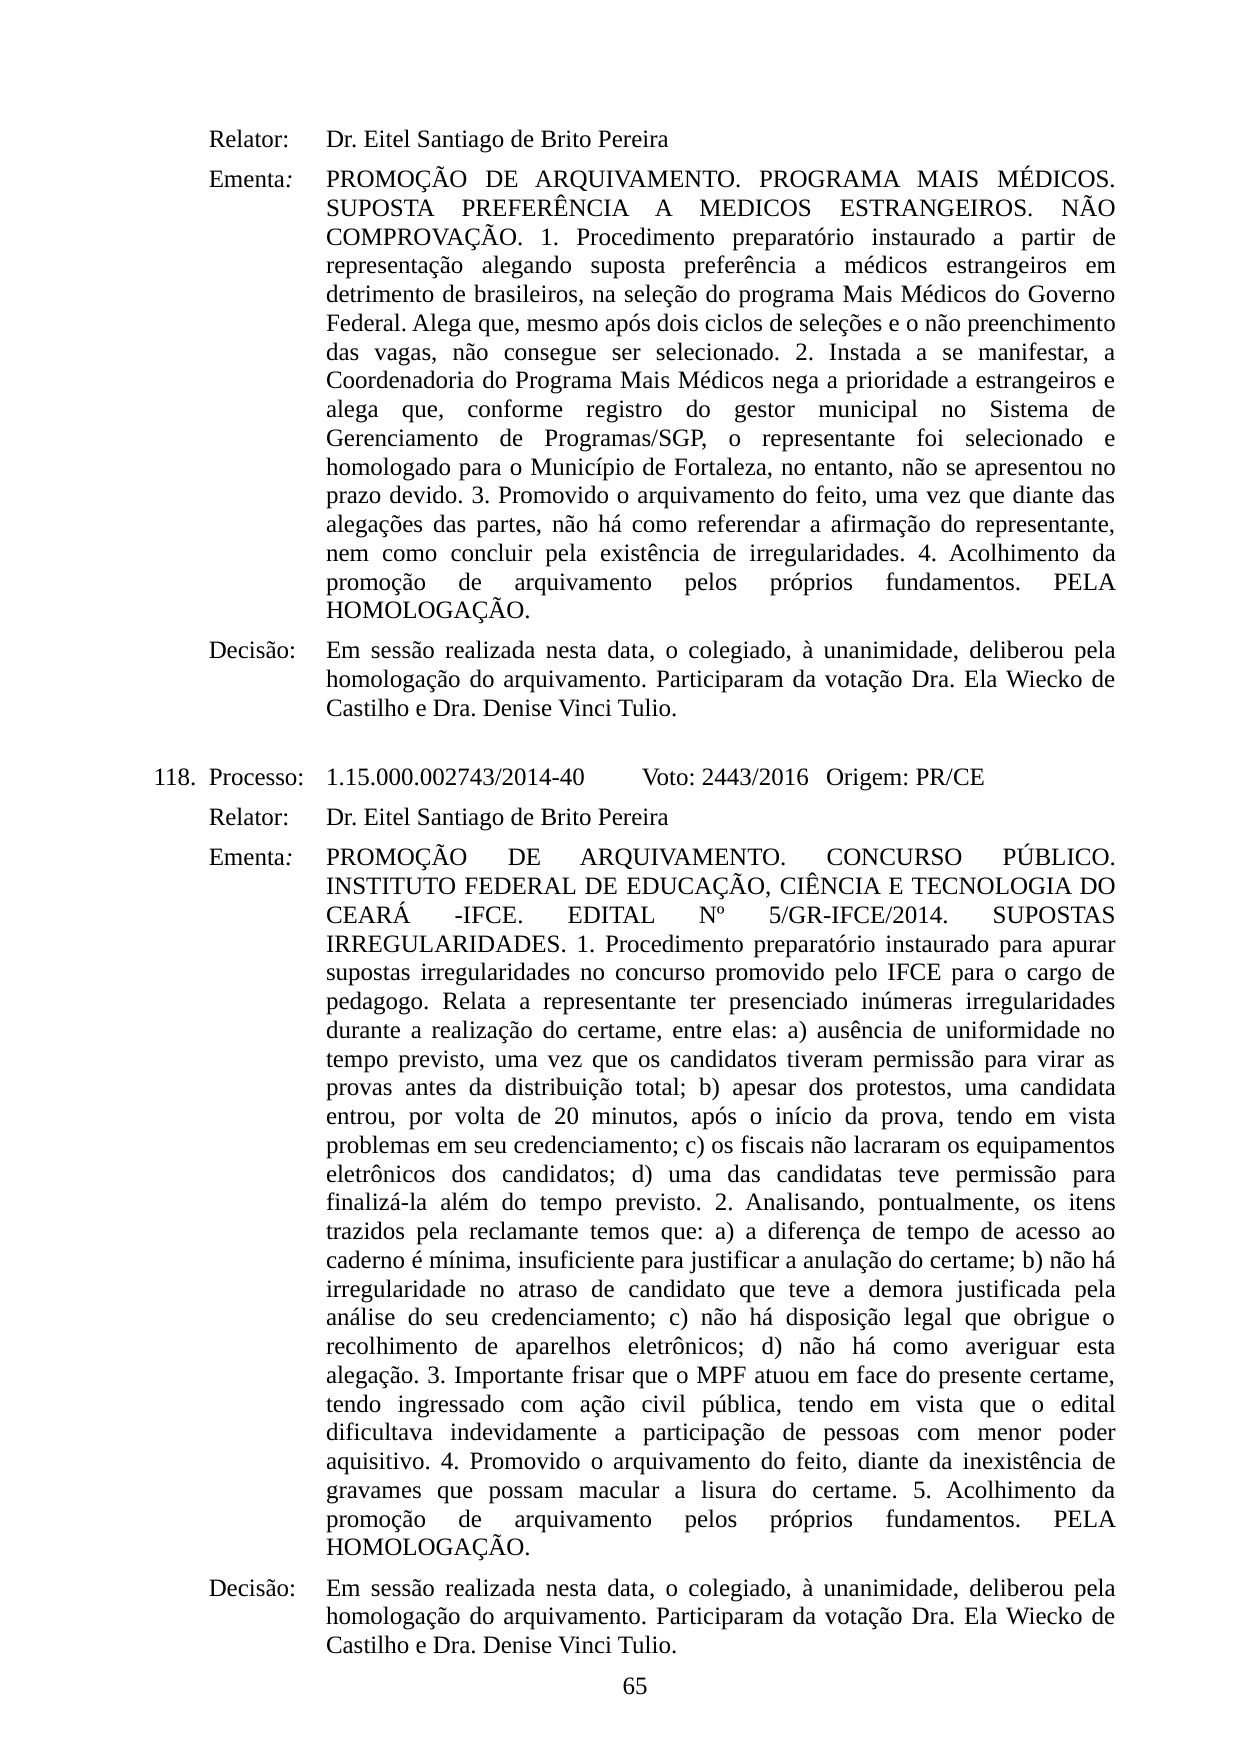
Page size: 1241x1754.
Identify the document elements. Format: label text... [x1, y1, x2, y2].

table_cell Relator: [203, 796, 320, 837]
table_header Origem: PR/CE [820, 756, 1122, 796]
table_header Processo: [203, 756, 320, 796]
table_cell [148, 118, 203, 158]
table_cell Dr. Eitel Santiago de Brito Pereira [320, 118, 1122, 158]
table_cell Decisão: [203, 630, 320, 727]
table_header Voto: 2443/2016 [636, 756, 820, 796]
table_cell Relator: [203, 118, 320, 158]
table_cell Ementa: [203, 158, 320, 630]
table_cell [148, 158, 203, 630]
table_header 118. [148, 756, 203, 796]
table_cell [148, 796, 203, 837]
table_cell Decisão: [203, 1567, 320, 1664]
table_cell [148, 630, 203, 727]
table_cell [148, 1567, 203, 1664]
table_cell [148, 837, 203, 1567]
table_header 1.15.000.002743/2014-40 [320, 756, 636, 796]
table_cell Dr. Eitel Santiago de Brito Pereira [320, 796, 1122, 837]
table_cell PROMOÇÃO DE ARQUIVAMENTO. PROGRAMA MAIS MÉDICOS. SUPOSTA PREFERÊNCIA A MEDICOS ESTRANGEIROS. NÃO COMPROVAÇÃO. 1. Procedimento preparatório instaurado a partir de representação alegando suposta preferência a médicos estrangeiros em detrimento de brasileiros, na seleção do programa Mais Médicos do Governo Federal. Alega que, mesmo após dois ciclos de seleções e o não preenchimento das vagas, não consegue ser selecionado. 2. Instada a se manifestar, a Coordenadoria do Programa Mais Médicos nega a prioridade a estrangeiros e alega que, conforme registro do gestor municipal no Sistema de Gerenciamento de Programas/SGP, o representante foi selecionado e homologado para o Município de Fortaleza, no entanto, não se apresentou no prazo devido. 3. Promovido o arquivamento do feito, uma vez que diante das alegações das partes, não há como referendar a afirmação do representante, nem como concluir pela existência de irregularidades. 4. Acolhimento da promoção de arquivamento pelos próprios fundamentos. PELA HOMOLOGAÇÃO. [320, 158, 1122, 630]
table_cell Em sessão realizada nesta data, o colegiado, à unanimidade, deliberou pela homologação do arquivamento. Participaram da votação Dra. Ela Wiecko de Castilho e Dra. Denise Vinci Tulio. [320, 630, 1122, 727]
table_cell Ementa: [203, 837, 320, 1567]
table_cell Em sessão realizada nesta data, o colegiado, à unanimidade, deliberou pela homologação do arquivamento. Participaram da votação Dra. Ela Wiecko de Castilho e Dra. Denise Vinci Tulio. [320, 1567, 1122, 1664]
table_cell PROMOÇÃO DE ARQUIVAMENTO. CONCURSO PÚBLICO. INSTITUTO FEDERAL DE EDUCAÇÃO, CIÊNCIA E TECNOLOGIA DO CEARÁ -IFCE. EDITAL Nº 5/GR-IFCE/2014. SUPOSTAS IRREGULARIDADES. 1. Procedimento preparatório instaurado para apurar supostas irregularidades no concurso promovido pelo IFCE para o cargo de pedagogo. Relata a representante ter presenciado inúmeras irregularidades durante a realização do certame, entre elas: a) ausência de uniformidade no tempo previsto, uma vez que os candidatos tiveram permissão para virar as provas antes da distribuição total; b) apesar dos protestos, uma candidata entrou, por volta de 20 minutos, após o início da prova, tendo em vista problemas em seu credenciamento; c) os fiscais não lacraram os equipamentos eletrônicos dos candidatos; d) uma das candidatas teve permissão para finalizá-la além do tempo previsto. 2. Analisando, pontualmente, os itens trazidos pela reclamante temos que: a) a diferença de tempo de acesso ao caderno é mínima, insuficiente para justificar a anulação do certame; b) não há irregularidade no atraso de candidato que teve a demora justificada pela análise do seu credenciamento; c) não há disposição legal que obrigue o recolhimento de aparelhos eletrônicos; d) não há como averiguar esta alegação. 3. Importante frisar que o MPF atuou em face do presente certame, tendo ingressado com ação civil pública, tendo em vista que o edital dificultava indevidamente a participação de pessoas com menor poder aquisitivo. 4. Promovido o arquivamento do feito, diante da inexistência de gravames que possam macular a lisura do certame. 5. Acolhimento da promoção de arquivamento pelos próprios fundamentos. PELA HOMOLOGAÇÃO. [320, 837, 1122, 1567]
